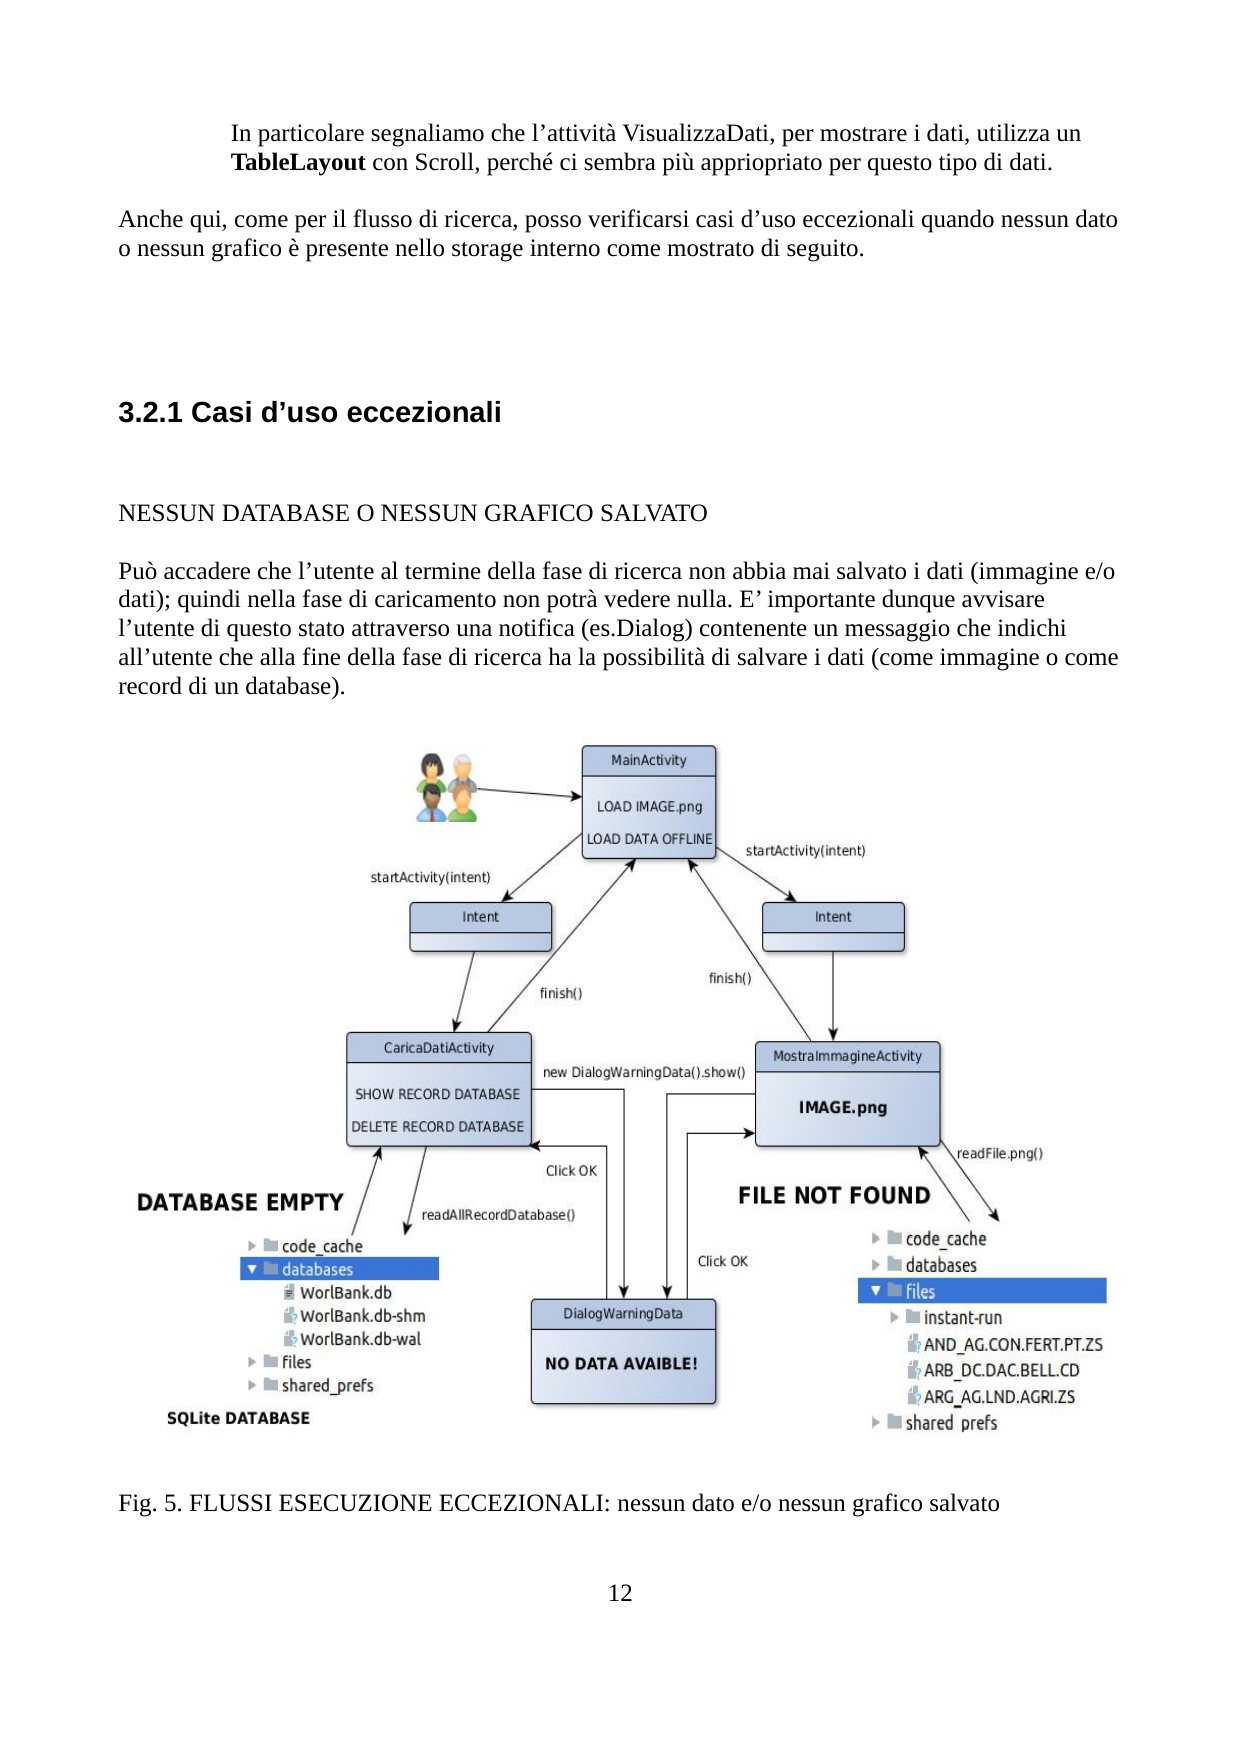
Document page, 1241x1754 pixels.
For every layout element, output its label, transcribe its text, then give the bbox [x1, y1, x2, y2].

text Anche qui, come per il flusso di ricerca, posso verificarsi casi d’uso eccezionali quando nessun dato o nessun grafico è presente nello storage interno come mostrato di seguito. [118, 204, 1122, 262]
list In particolare segnaliamo che l’attività VisualizzaDati, per mostrare i dati, utilizza un TableLayout con Scroll, perché ci sembra più appriopriato per questo tipo di dati. [193, 118, 1122, 176]
subtitle 3.2.1 Casi d’uso eccezionali [118, 395, 1122, 428]
text Può accadere che l’utente al termine della fase di ricerca non abbia mai salvato i dati (immagine e/o dati); quindi nella fase di caricamento non potrà vedere nulla. E’ importante dunque avvisare l’utente di questo stato attraverso una notifica (es.Dialog) contenente un messaggio che indichi all’utente che alla fine della fase di ricerca ha la possibilità di salvare i dati (come immagine o come record di un database). [118, 556, 1122, 699]
text NESSUN DATABASE O NESSUN GRAFICO SALVATO [118, 498, 1122, 527]
text Fig. 5. FLUSSI ESECUZIONE ECCEZIONALI: nessun dato e/o nessun grafico salvato [118, 1488, 1122, 1517]
picture [118, 728, 1123, 1460]
